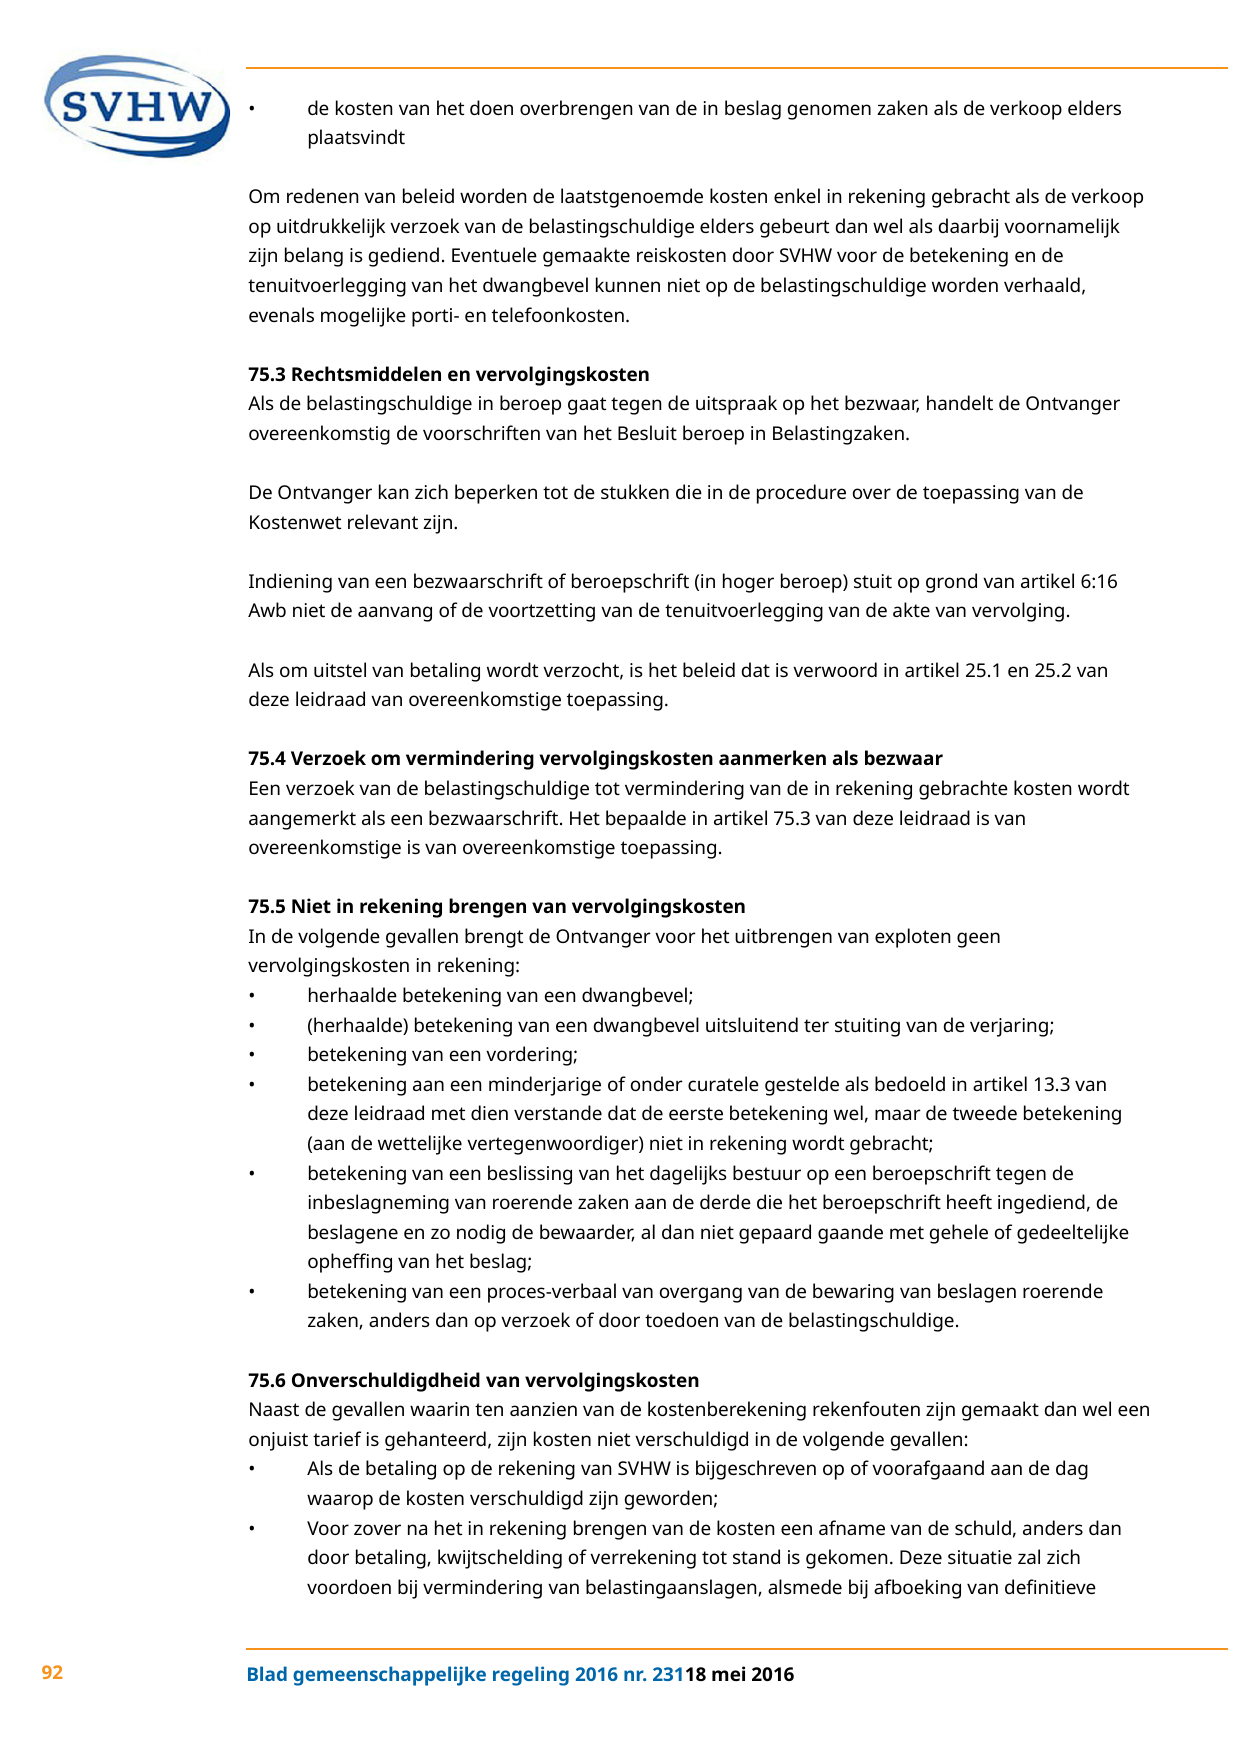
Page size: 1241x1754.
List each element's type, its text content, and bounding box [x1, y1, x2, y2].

list herhaalde betekening van een dwangbevel; [248, 982, 1152, 1008]
text In de volgende gevallen brengt de Ontvanger voor het uitbrengen van exploten geen vervolgingskosten in rekening: [248, 923, 1152, 978]
list betekening van een vordering; [248, 1041, 1152, 1067]
text Indiening van een bezwaarschrift of beroepschrift (in hoger beroep) stuit op grond van artikel 6:16 Awb niet de aanvang of de voortzetting van de tenuitvoerlegging van de akte van vervolging. [248, 568, 1152, 623]
text Om redenen van beleid worden de laatstgenoemde kosten enkel in rekening gebracht als de verkoop op uitdrukkelijk verzoek van de belastingschuldige elders gebeurt dan wel als daarbij voornamelijk zijn belang is gediend. Eventuele gemaakte reiskosten door SVHW voor de betekening en de tenuitvoerlegging van het dwangbevel kunnen niet op de belastingschuldige worden verhaald, evenals mogelijke porti- en telefoonkosten. [248, 183, 1152, 328]
text Een verzoek van de belastingschuldige tot vermindering van de in rekening gebrachte kosten wordt aangemerkt als een bezwaarschrift. Het bepaalde in artikel 75.3 van deze leidraad is van overeenkomstige is van overeenkomstige toepassing. [248, 775, 1152, 860]
list betekening van een proces-verbaal van overgang van de bewaring van beslagen roerende zaken, anders dan op verzoek of door toedoen van de belastingschuldige. [248, 1278, 1152, 1333]
text 75.5 Niet in rekening brengen van vervolgingskosten [248, 893, 1152, 919]
text 75.4 Verzoek om vermindering vervolgingskosten aanmerken als bezwaar [248, 746, 1152, 771]
text Als om uitstel van betaling wordt verzocht, is het beleid dat is verwoord in artikel 25.1 en 25.2 van deze leidraad van overeenkomstige toepassing. [248, 657, 1152, 712]
list betekening aan een minderjarige of onder curatele gestelde als bedoeld in artikel 13.3 van deze leidraad met dien verstande dat de eerste betekening wel, maar de tweede betekening (aan de wettelijke vertegenwoordiger) niet in rekening wordt gebracht; [248, 1071, 1152, 1156]
text 75.6 Onverschuldigdheid van vervolgingskosten [248, 1367, 1152, 1393]
text 75.3 Rechtsmiddelen en vervolgingskosten [248, 361, 1152, 387]
text Naast de gevallen waarin ten aanzien van de kostenberekening rekenfouten zijn gemaakt dan wel een onjuist tarief is gehanteerd, zijn kosten niet verschuldigd in de volgende gevallen: [248, 1396, 1152, 1452]
text Als de belastingschuldige in beroep gaat tegen de uitspraak op het bezwaar, handelt de Ontvanger overeenkomstig de voorschriften van het Besluit beroep in Belastingzaken. [248, 391, 1152, 446]
list Voor zover na het in rekening brengen van de kosten een afname van de schuld, anders dan door betaling, kwijtschelding of verrekening tot stand is gekomen. Deze situatie zal zich voordoen bij vermindering van belastingaanslagen, alsmede bij afboeking van definitieve [248, 1515, 1152, 1600]
list de kosten van het doen overbrengen van de in beslag genomen zaken als de verkoop elders plaatsvindt [248, 95, 1152, 150]
list betekening van een beslissing van het dagelijks bestuur op een beroepschrift tegen de inbeslagneming van roerende zaken aan de derde die het beroepschrift heeft ingediend, de beslagene en zo nodig de bewaarder, al dan niet gepaard gaande met gehele of gedeeltelijke opheffing van het beslag; [248, 1160, 1152, 1274]
list Als de betaling op de rekening van SVHW is bijgeschreven op of voorafgaand aan de dag waarop de kosten verschuldigd zijn geworden; [248, 1456, 1152, 1511]
list (herhaalde) betekening van een dwangbevel uitsluitend ter stuiting van de verjaring; [248, 1012, 1152, 1038]
picture [41, 47, 231, 172]
text De Ontvanger kan zich beperken tot de stukken die in de procedure over de toepassing van de Kostenwet relevant zijn. [248, 479, 1152, 535]
